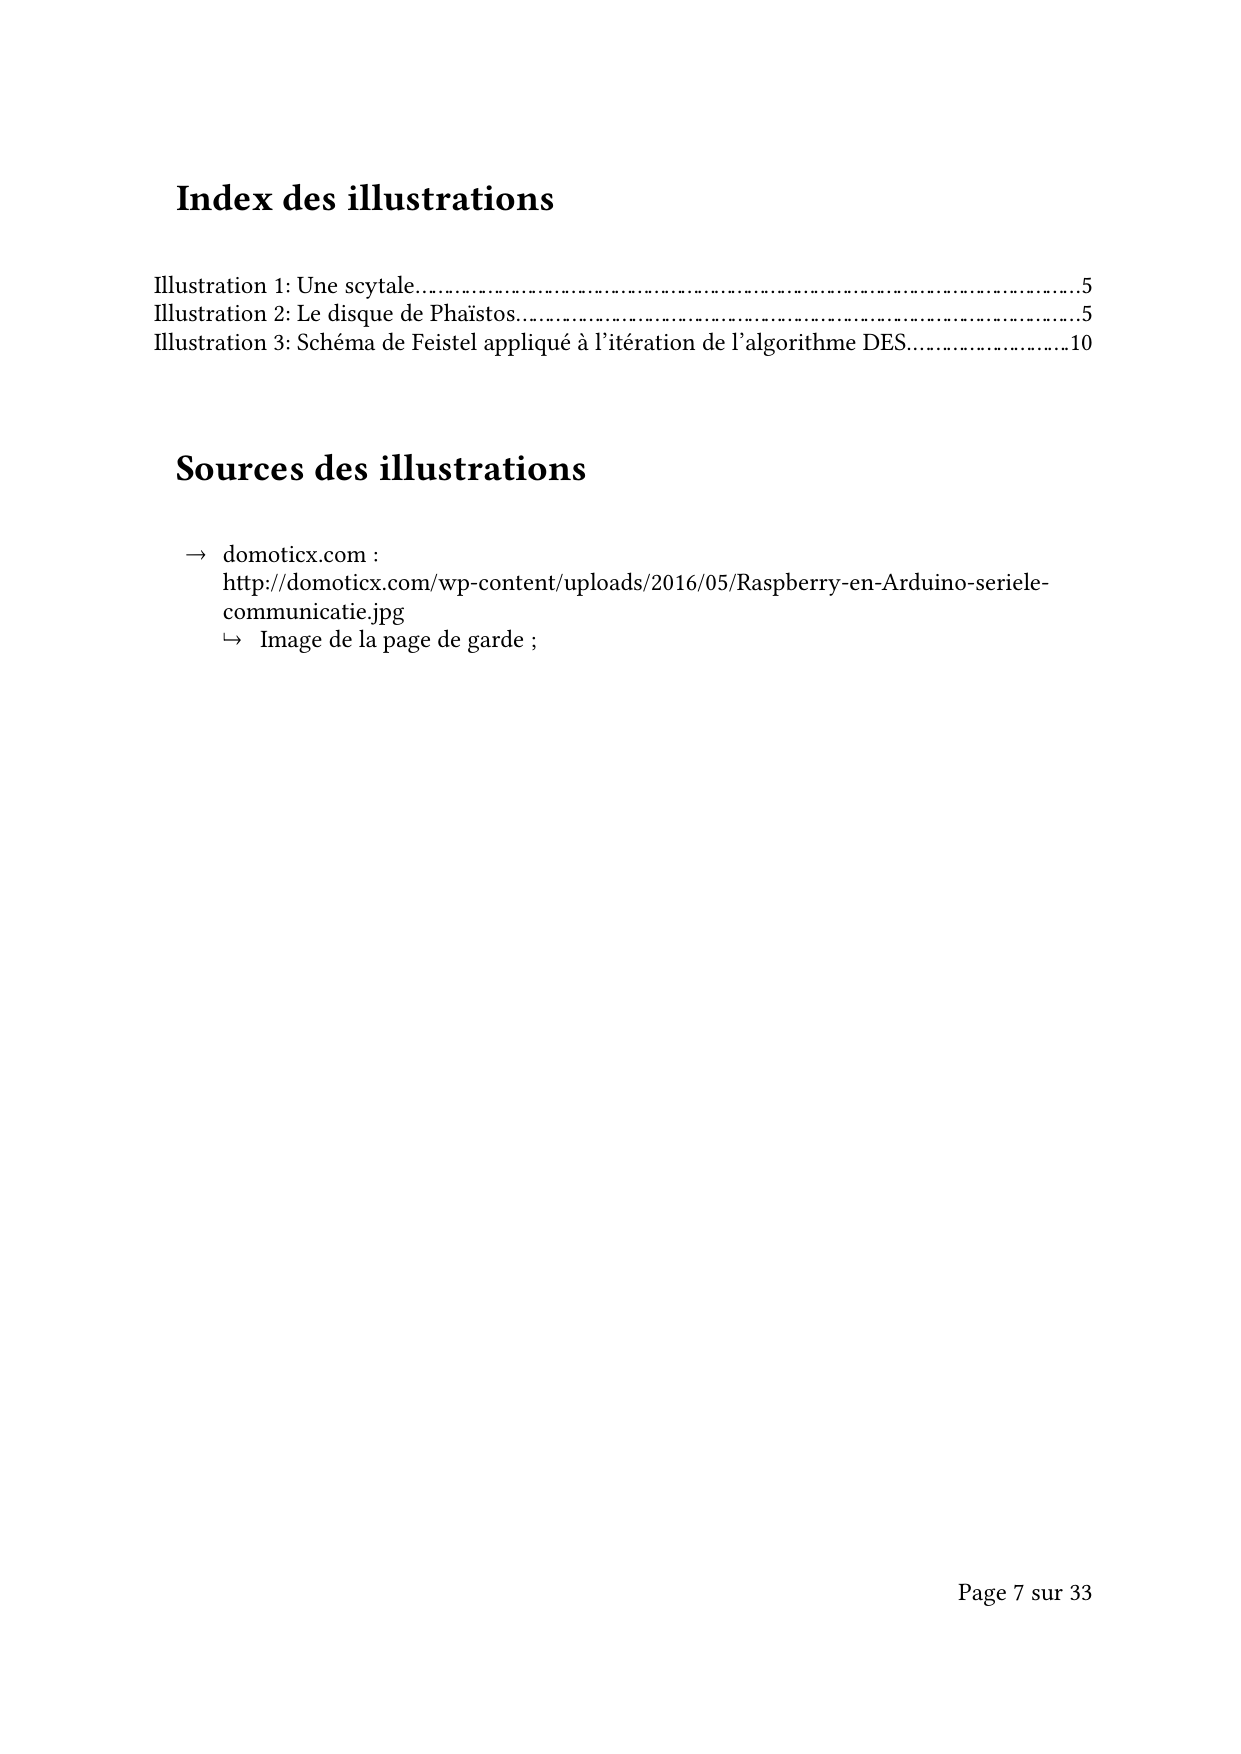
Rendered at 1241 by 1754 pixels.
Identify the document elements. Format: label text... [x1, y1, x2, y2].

text Illustration 3: Schéma de Feistel appliqué à l’itération de l’algorithme DES. 10 [148, 328, 1093, 356]
subtitle Index des illustrations [148, 177, 1093, 220]
list domoticx.com : http://domoticx.com/wp-content/uploads/2016/05/Raspberry-en-Arduino-seriele-communicatie.jpg [185, 540, 1093, 626]
text Illustration 2: Le disque de Phaïstos 5 [148, 299, 1093, 328]
text Illustration 1: Une scytale 5 [148, 271, 1093, 299]
subtitle Sources des illustrations [148, 446, 1093, 489]
list Image de la page de garde ; [223, 626, 1093, 654]
